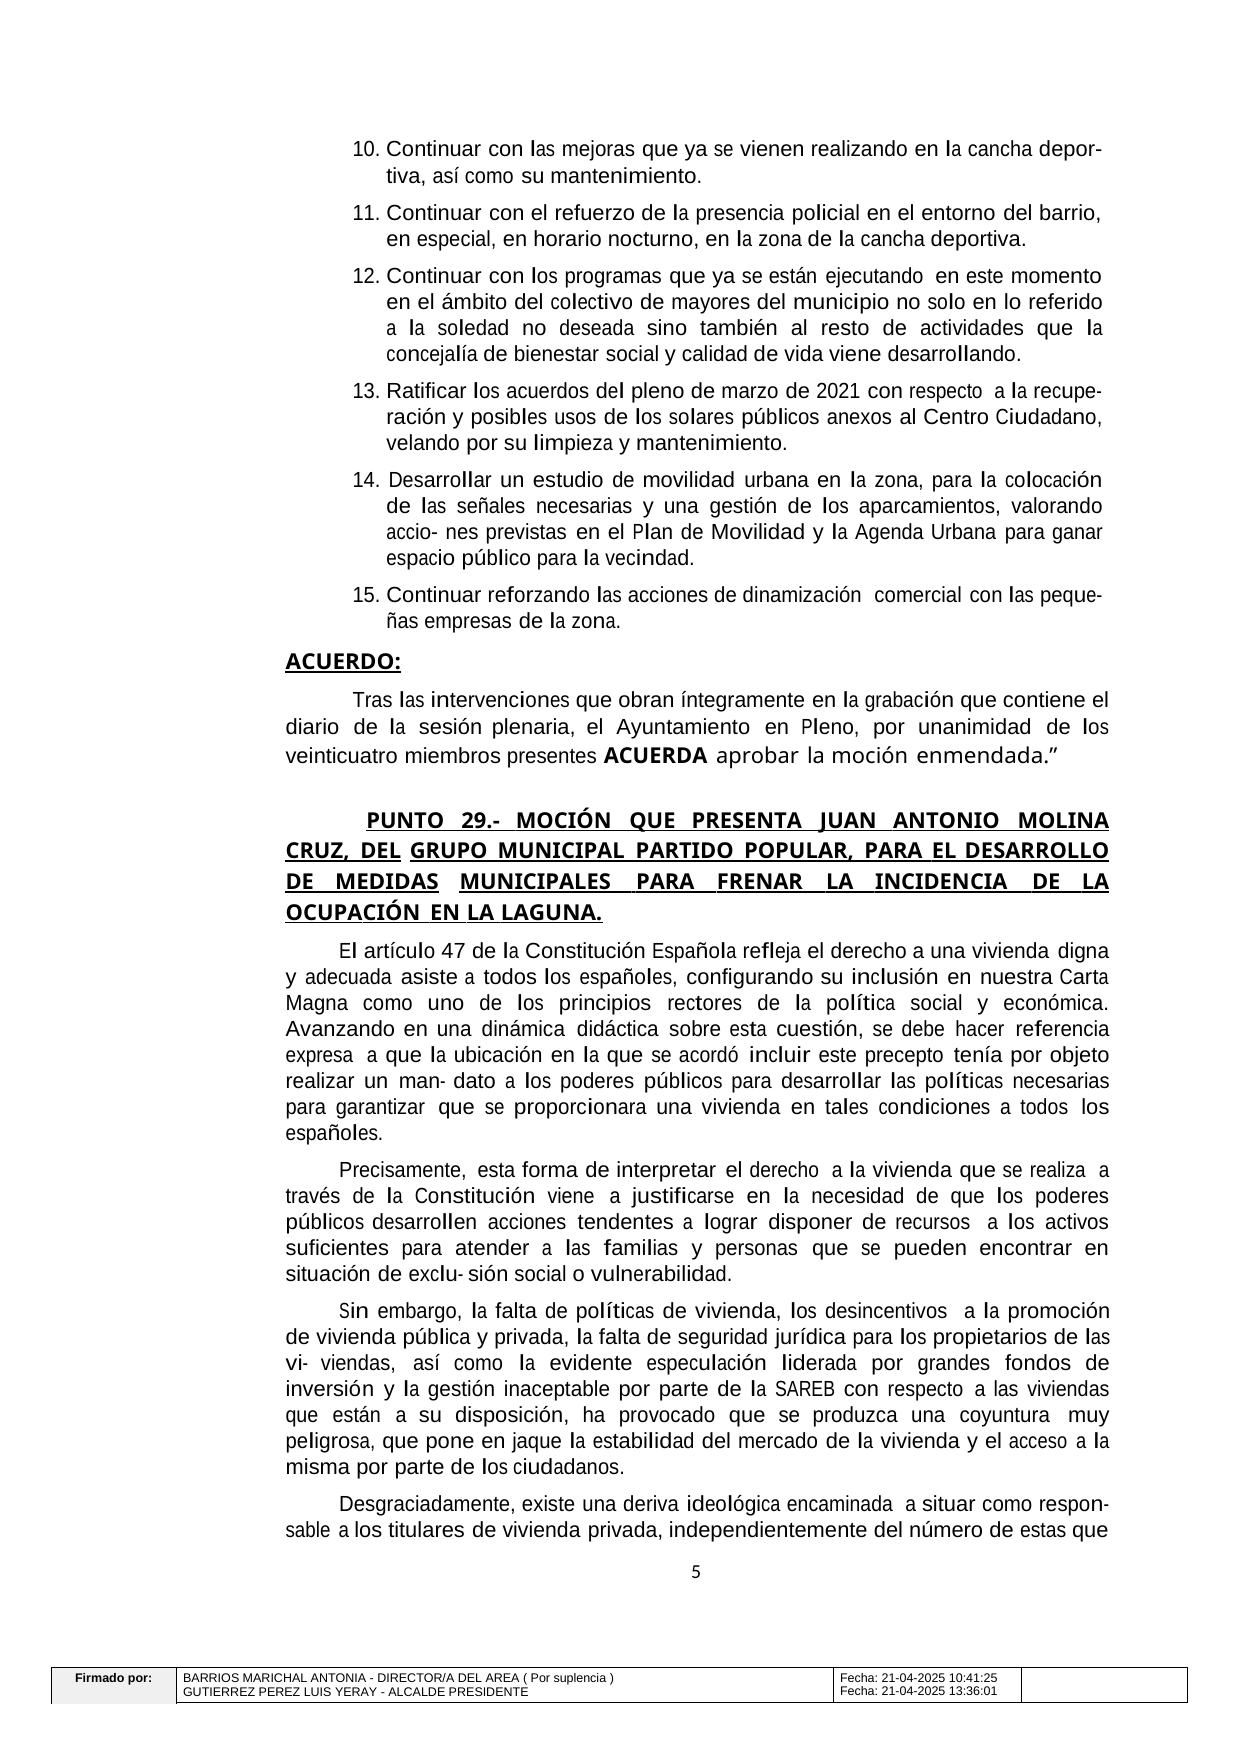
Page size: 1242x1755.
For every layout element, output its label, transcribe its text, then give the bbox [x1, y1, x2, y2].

text 11. Continuar con el refuerzo de la presencia policial en el entorno del barrio, en especial, en horario nocturno, en la zona de la cancha deportiva. [352, 199, 1102, 251]
text 15. Continuar reforzando las acciones de dinamización comercial con las peque- ñas empresas de la zona. [352, 582, 1102, 633]
table_header BARRIOS MARICHAL ANTONIA - DIRECTOR/A DEL AREA ( Por suplencia ) GUTIERREZ PEREZ LUIS YERAY - ALCALDE PRESIDENTE [177, 1668, 833, 1702]
text 12. Continuar con los programas que ya se están ejecutando en este momento en el ámbito del colectivo de mayores del municipio no solo en lo referido a la soledad no deseada sino también al resto de actividades que la concejalía de bienestar social y calidad de vida viene desarrollando. [352, 263, 1103, 366]
text El artículo 47 de la Constitución Española refleja el derecho a una vivienda digna y adecuada asiste a todos los españoles, configurando su inclusión en nuestra Carta Magna como uno de los principios rectores de la política social y económica. Avanzando en una dinámica didáctica sobre esta cuestión, se debe hacer referencia expresa a que la ubicación en la que se acordó incluir este precepto tenía por objeto realizar un man- dato a los poderes públicos para desarrollar las políticas necesarias para garantizar que se proporcionara una vivienda en tales condiciones a todos los españoles. [285, 938, 1109, 1145]
text ACUERDO: [285, 646, 1202, 676]
text 13. Ratificar los acuerdos del pleno de marzo de 2021 con respecto a la recupe- ración y posibles usos de los solares públicos anexos al Centro Ciudadano, velando por su limpieza y mantenimiento. [352, 378, 1102, 455]
table_header Fecha: 21-04-2025 10:41:25 Fecha: 21-04-2025 13:36:01 [834, 1668, 1021, 1702]
text Precisamente, esta forma de interpretar el derecho a la vivienda que se realiza a través de la Constitución viene a justificarse en la necesidad de que los poderes públicos desarrollen acciones tendentes a lograr disponer de recursos a los activos suficientes para atender a las familias y personas que se pueden encontrar en situación de exclu- sión social o vulnerabilidad. [285, 1157, 1109, 1286]
text Desgraciadamente, existe una deriva ideológica encaminada a situar como respon- sable a los titulares de vivienda privada, independientemente del número de estas que [285, 1491, 1109, 1542]
text 10. Continuar con las mejoras que ya se vienen realizando en la cancha depor- tiva, así como su mantenimiento. [352, 136, 1102, 188]
table_header [1022, 1668, 1187, 1702]
table_header Firmado por: [52, 1668, 176, 1702]
text Sin embargo, la falta de políticas de vivienda, los desincentivos a la promoción de vivienda pública y privada, la falta de seguridad jurídica para los propietarios de las vi- viendas, así como la evidente especulación liderada por grandes fondos de inversión y la gestión inaceptable por parte de la SAREB con respecto a las viviendas que están a su disposición, ha provocado que se produzca una coyuntura muy peligrosa, que pone en jaque la estabilidad del mercado de la vivienda y el acceso a la misma por parte de los ciudadanos. [285, 1298, 1110, 1479]
text Tras las intervenciones que obran íntegramente en la grabación que contiene el diario de la sesión plenaria, el Ayuntamiento en Pleno, por unanimidad de los veinticuatro miembros presentes ACUERDA aprobar la moción enmendada.” [285, 687, 1109, 770]
text PUNTO 29.- MOCIÓN QUE PRESENTA JUAN ANTONIO MOLINA CRUZ, DEL GRUPO MUNICIPAL PARTIDO POPULAR, PARA EL DESARROLLO DE MEDIDAS MUNICIPALES PARA FRENAR LA INCIDENCIA DE LA OCUPACIÓN EN LA LAGUNA. [285, 805, 1109, 926]
text 14. Desarrollar un estudio de movilidad urbana en la zona, para la colocación de las señales necesarias y una gestión de los aparcamientos, valorando accio- nes previstas en el Plan de Movilidad y la Agenda Urbana para ganar espacio público para la vecindad. [352, 467, 1103, 570]
text 5 [685, 1559, 706, 1583]
